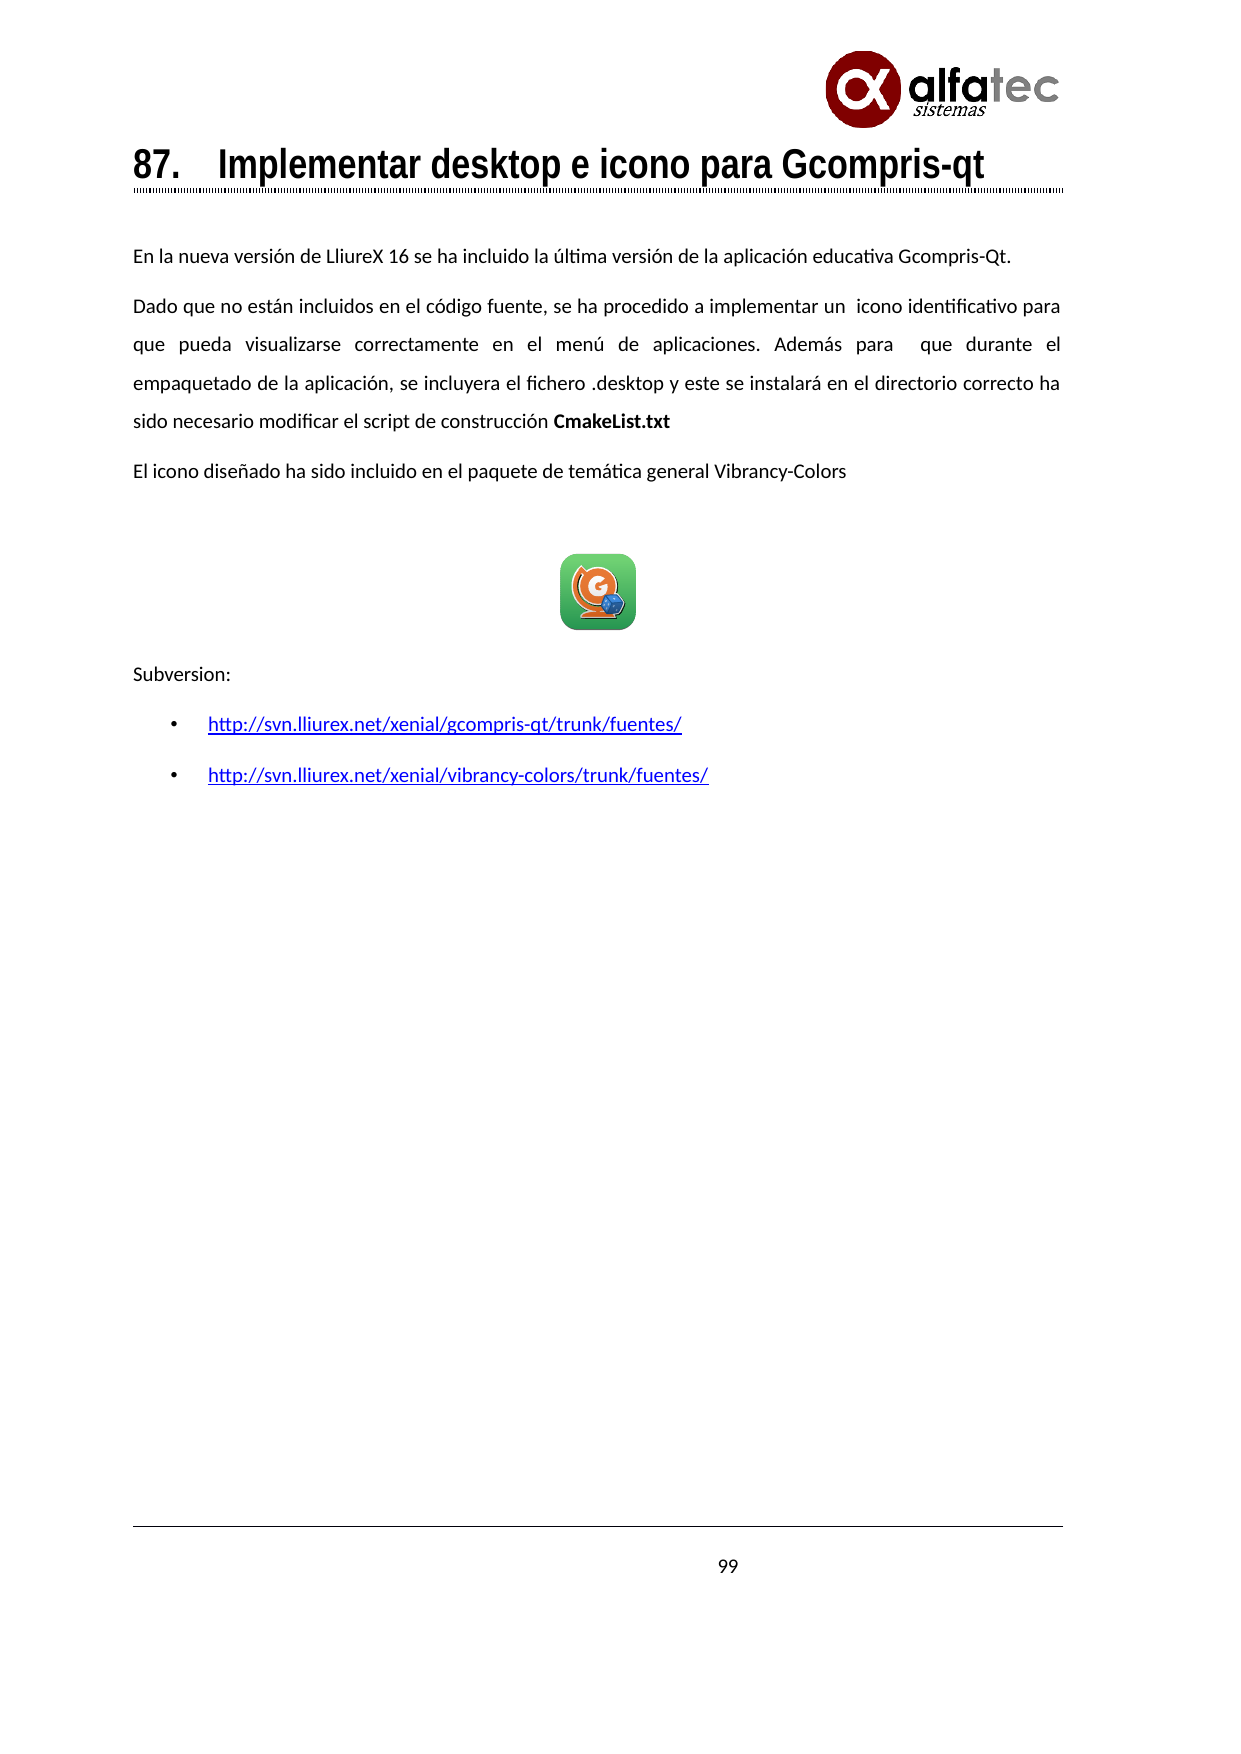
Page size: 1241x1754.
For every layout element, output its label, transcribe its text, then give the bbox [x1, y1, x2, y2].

subtitle Implementar desktop e icono para Gcompris-qt [133, 148, 1063, 193]
text El icono diseñado ha sido incluido en el paquete de temática general Vibrancy-Colors [133, 458, 1063, 484]
text Subversion: [133, 661, 1063, 686]
list http://svn.lliurex.net/xenial/gcompris-qt/trunk/fuentes/ [170, 712, 1063, 737]
picture [825, 51, 1061, 128]
text Dado que no están incluidos en el código fuente, se ha procedido a implementar un icono identificativo para que pueda visualizarse correctamente en el menú de aplicaciones. Además para que durante el empaquetado de la aplicación, se incluyera el fichero .desktop y este se instalará en el directorio correcto ha sido necesario modificar el script de construcción CmakeList.txt [133, 293, 1063, 433]
list http://svn.lliurex.net/xenial/vibrancy-colors/trunk/fuentes/ [170, 762, 1063, 788]
text En la nueva versión de LliureX 16 se ha incluido la última versión de la aplicación educativa Gcompris-Qt. [133, 243, 1063, 268]
